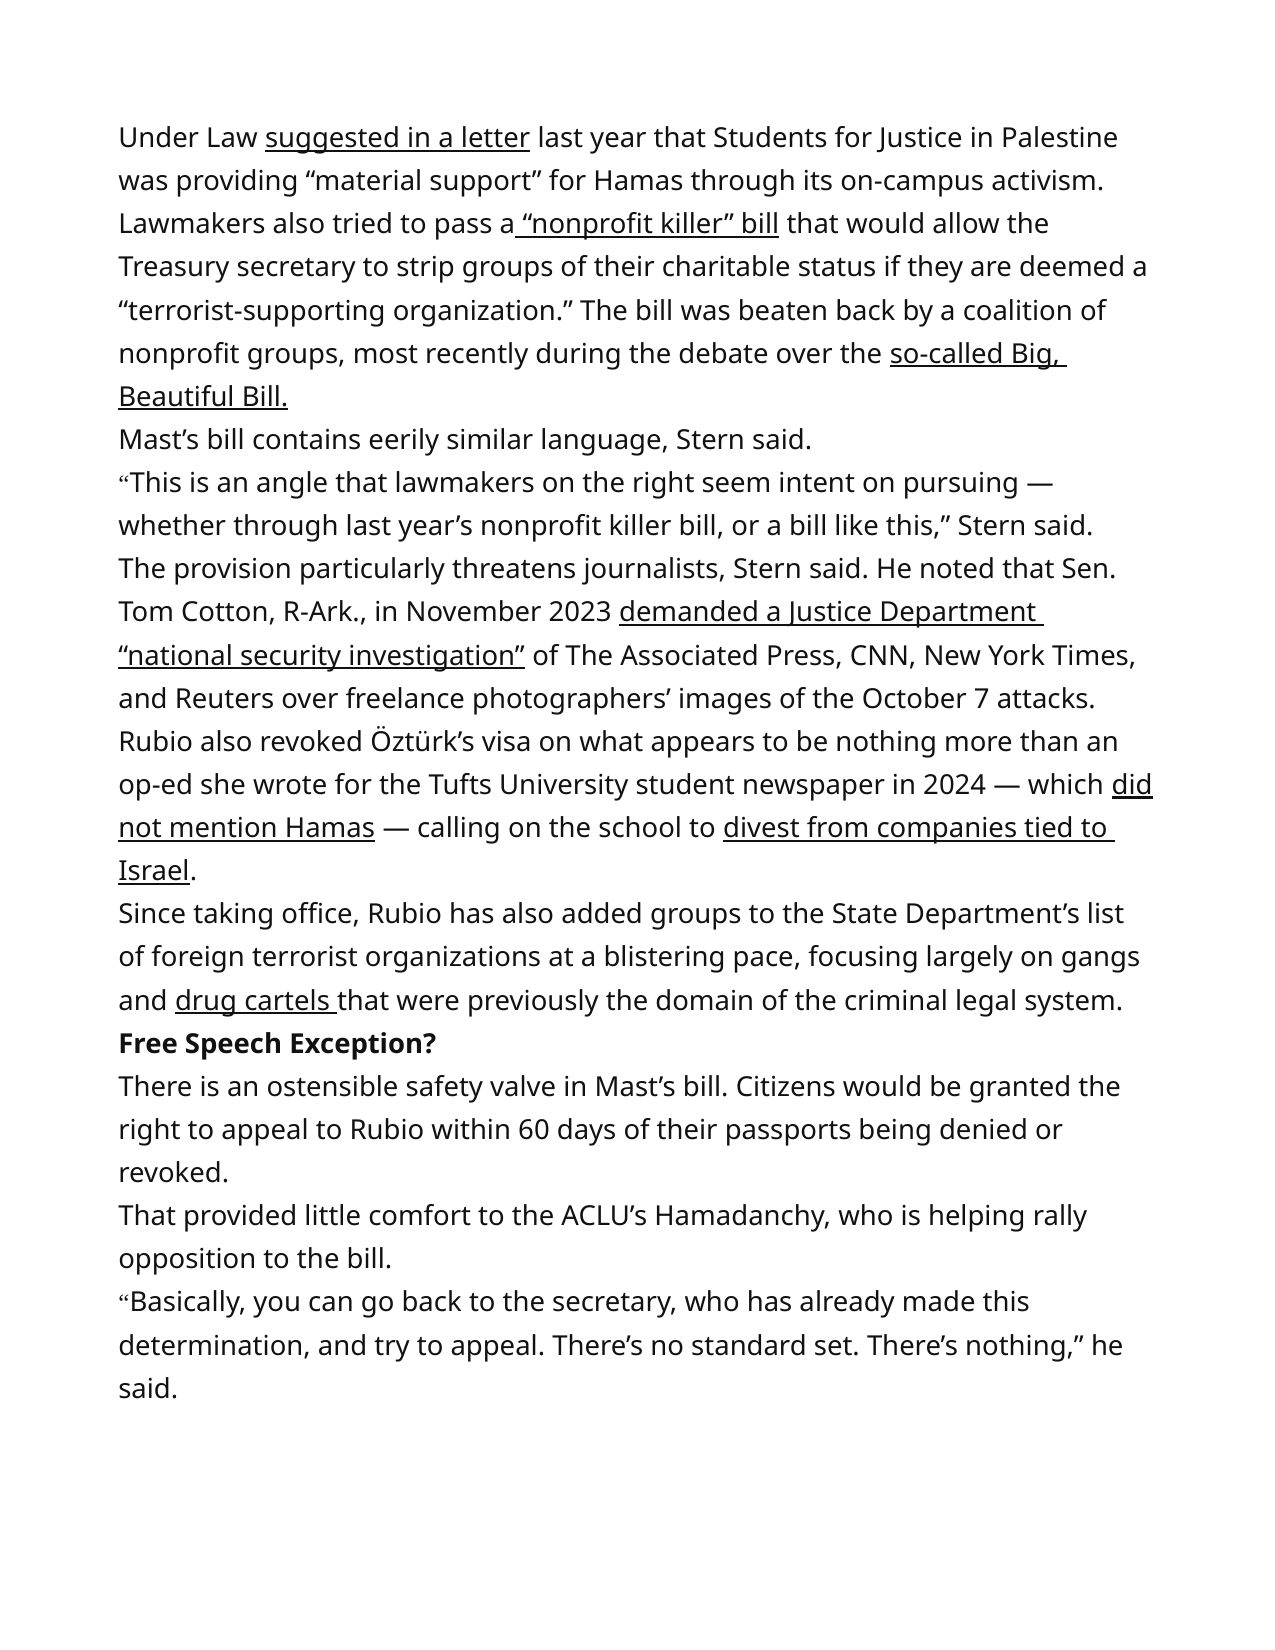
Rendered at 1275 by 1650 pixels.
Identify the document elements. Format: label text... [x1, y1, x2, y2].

text Mast’s bill contains eerily similar language, Stern said. [118, 420, 1157, 457]
text Lawmakers also tried to pass a “nonprofit killer” bill that would allow the Treasury secretary to strip groups of their charitable status if they are deemed a “terrorist-supporting organization.” The bill was beaten back by a coalition of nonprofit groups, most recently during the debate over the so-called Big, Beautiful Bill. [118, 204, 1157, 414]
text Since taking office, Rubio has also added groups to the State Department’s list of foreign terrorist organizations at a blistering pace, focusing largely on gangs and drug cartels that were previously the domain of the criminal legal system. [118, 894, 1157, 1018]
text Under Law suggested in a letter last year that Students for Justice in Palestine was providing “material support” for Hamas through its on-campus activism. [118, 118, 1157, 199]
text That provided little comfort to the ACLU’s Hamadanchy, who is helping rally opposition to the bill. [118, 1196, 1157, 1277]
text “Basically, you can go back to the secretary, who has already made this determination, and try to appeal. There’s no standard set. There’s nothing,” he said. [118, 1282, 1157, 1406]
text “This is an angle that lawmakers on the right seem intent on pursuing — whether through last year’s nonprofit killer bill, or a bill like this,” Stern said. [118, 463, 1157, 544]
text There is an ostensible safety valve in Mast’s bill. Citizens would be granted the right to appeal to Rubio within 60 days of their passports being denied or revoked. [118, 1067, 1157, 1191]
text The provision particularly threatens journalists, Stern said. He noted that Sen. Tom Cotton, R-Ark., in November 2023 demanded a Justice Department “national security investigation” of The Associated Press, CNN, New York Times, and Reuters over freelance photographers’ images of the October 7 attacks. [118, 549, 1157, 716]
text Free Speech Exception? [118, 1024, 1157, 1061]
text Rubio also revoked Öztürk’s visa on what appears to be nothing more than an op-ed she wrote for the Tufts University student newspaper in 2024 — which did not mention Hamas — calling on the school to divest from companies tied to Israel. [118, 722, 1157, 889]
